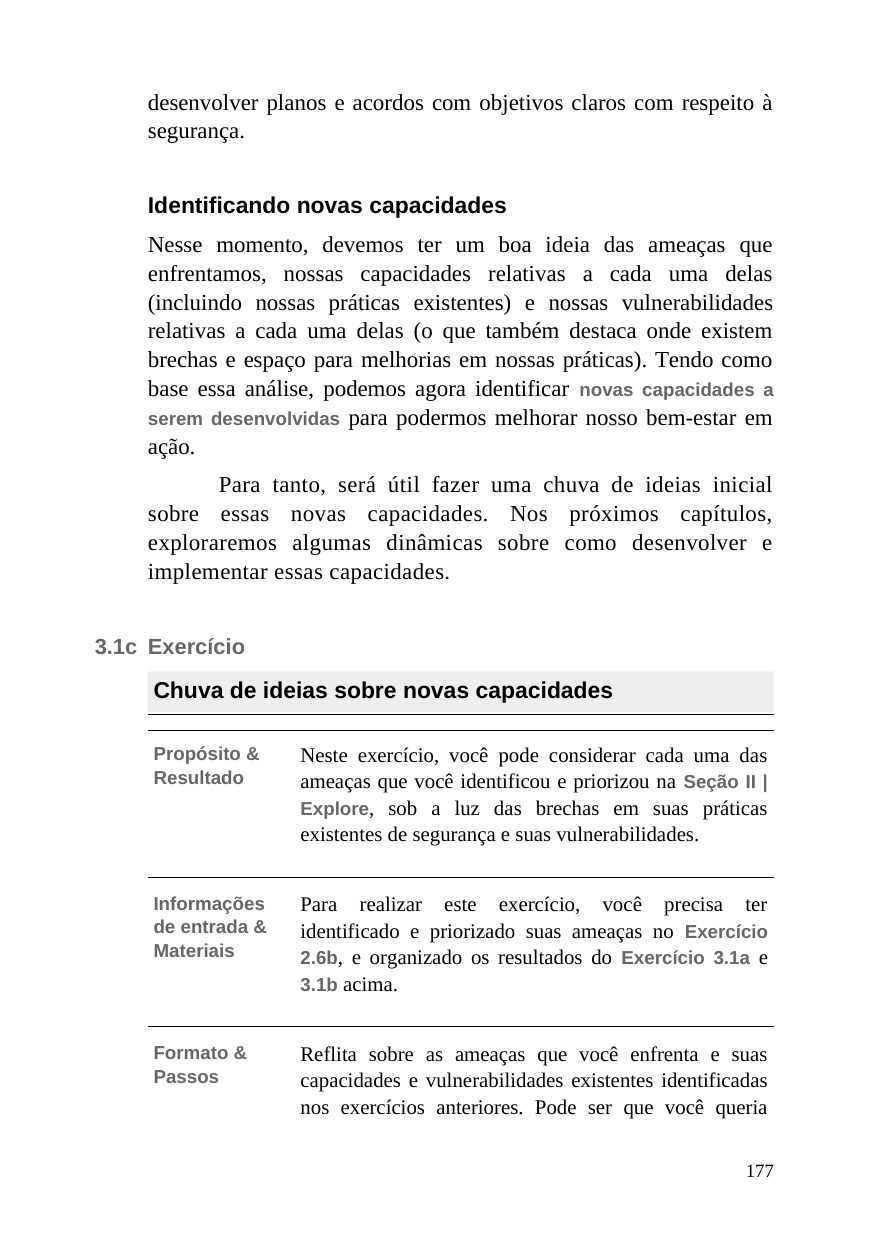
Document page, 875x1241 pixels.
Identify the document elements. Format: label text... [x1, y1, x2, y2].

table_header Para realizar este exercício, você precisa ter identificado e priorizado suas ameaças no Exercício 2.6b, e organizado os resultados do Exercício 3.1a e 3.1b acima. [294, 887, 774, 1010]
table_header Propósito & Resultado [148, 737, 294, 861]
table_header Formato & Passos [148, 1036, 294, 1124]
text Nesse momento, devemos ter um boa ideia das ameaças que enfrentamos, nossas capacidades relativas a cada uma delas (incluindo nossas práticas existentes) e nossas vulnerabilidades relativas a cada uma delas (o que também destaca onde existem brechas e espaço para melhorias em nossas práticas). Tendo como base essa análise, podemos agora identificar novas capacidades a serem desenvolvidas para podermos melhorar nosso bem-estar em ação. [148, 231, 774, 460]
subtitle Identificando novas capacidades [148, 192, 774, 219]
table_header Neste exercício, você pode considerar cada uma das ameaças que você identificou e priorizou na Seção II | Explore, sob a luz das brechas em suas práticas existentes de segurança e suas vulnerabilidades. [294, 737, 774, 861]
text Para tanto, será útil fazer uma chuva de ideias inicial sobre essas novas capacidades. Nos próximos capítulos, exploraremos algumas dinâmicas sobre como desenvolver e implementar essas capacidades. [148, 471, 774, 584]
table_header Informações de entrada & Materiais [148, 887, 294, 1010]
text 3.1c Exercício [94, 634, 774, 659]
table_header Reflita sobre as ameaças que você enfrenta e suas capacidades e vulnerabilidades existentes identificadas nos exercícios anteriores. Pode ser que você queria [294, 1036, 774, 1124]
text desenvolver planos e acordos com objetivos claros com respeito à segurança. [148, 88, 774, 144]
